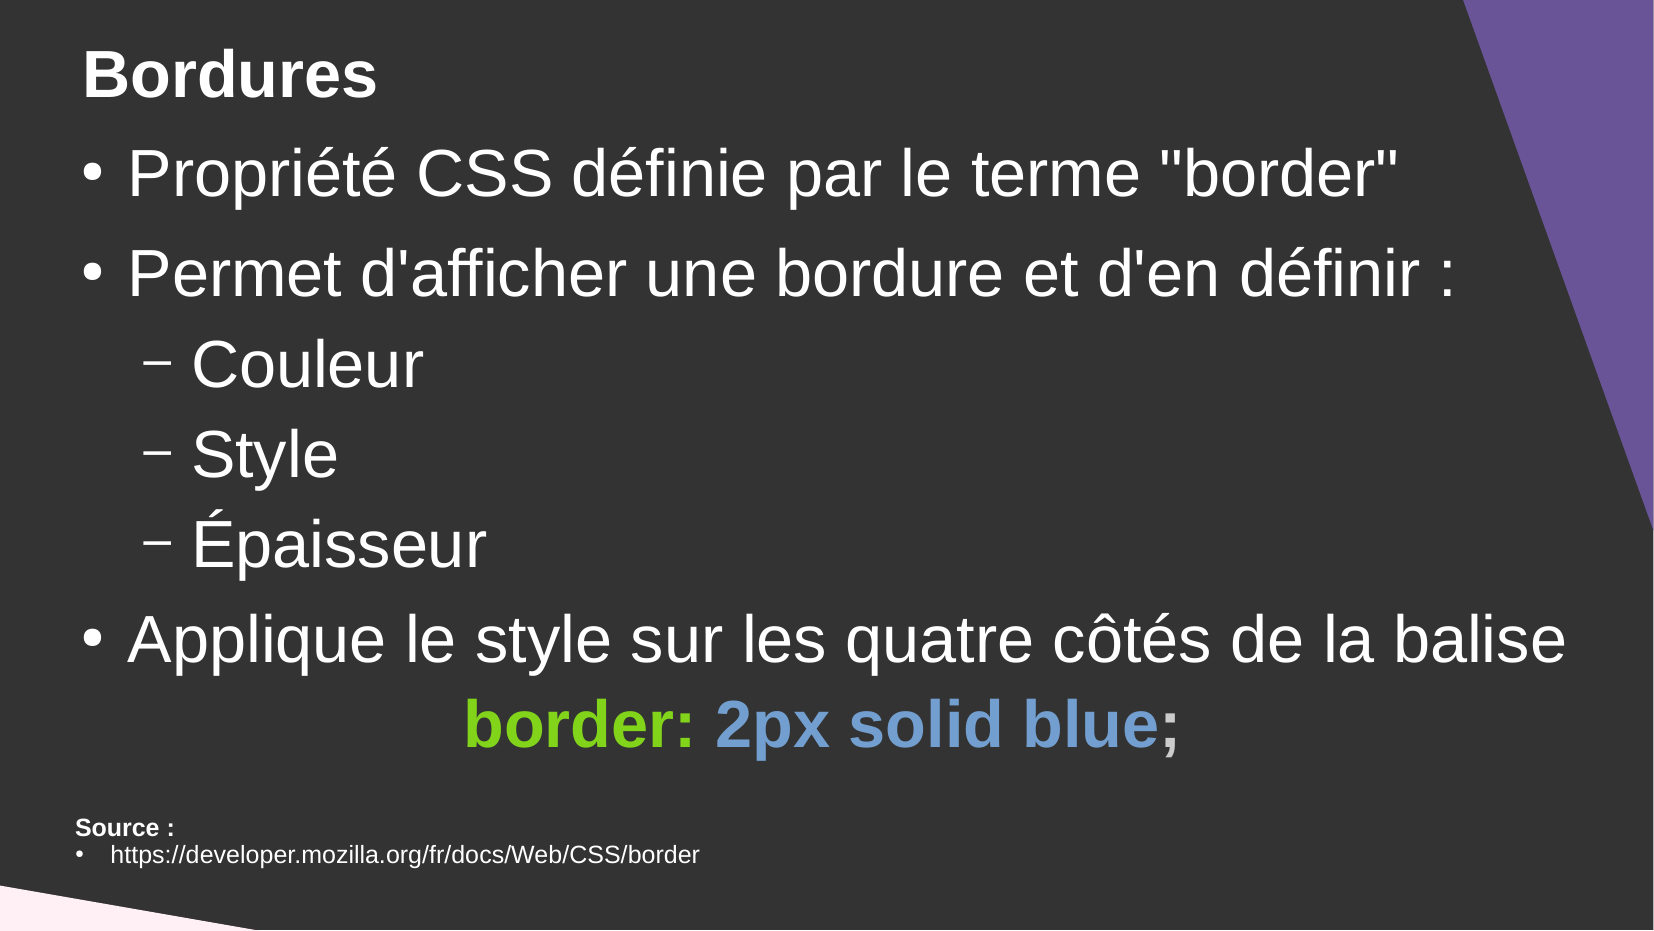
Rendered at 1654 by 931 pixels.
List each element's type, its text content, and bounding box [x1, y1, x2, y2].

text_box border: 2px solid blue; [448, 679, 1205, 770]
list Propriété CSS définie par le terme "border" Permet d'afficher une bordure et d'en définir : Couleur Style Épaisseur Applique le style sur les quatre côtés de la balise [64, 135, 1604, 683]
title Bordures [82, 37, 1571, 112]
text_box [1463, 0, 1654, 533]
text_box [0, 885, 262, 931]
text_box Source : https://developer.mozilla.org/fr/docs/Web/CSS/border [60, 805, 1546, 913]
